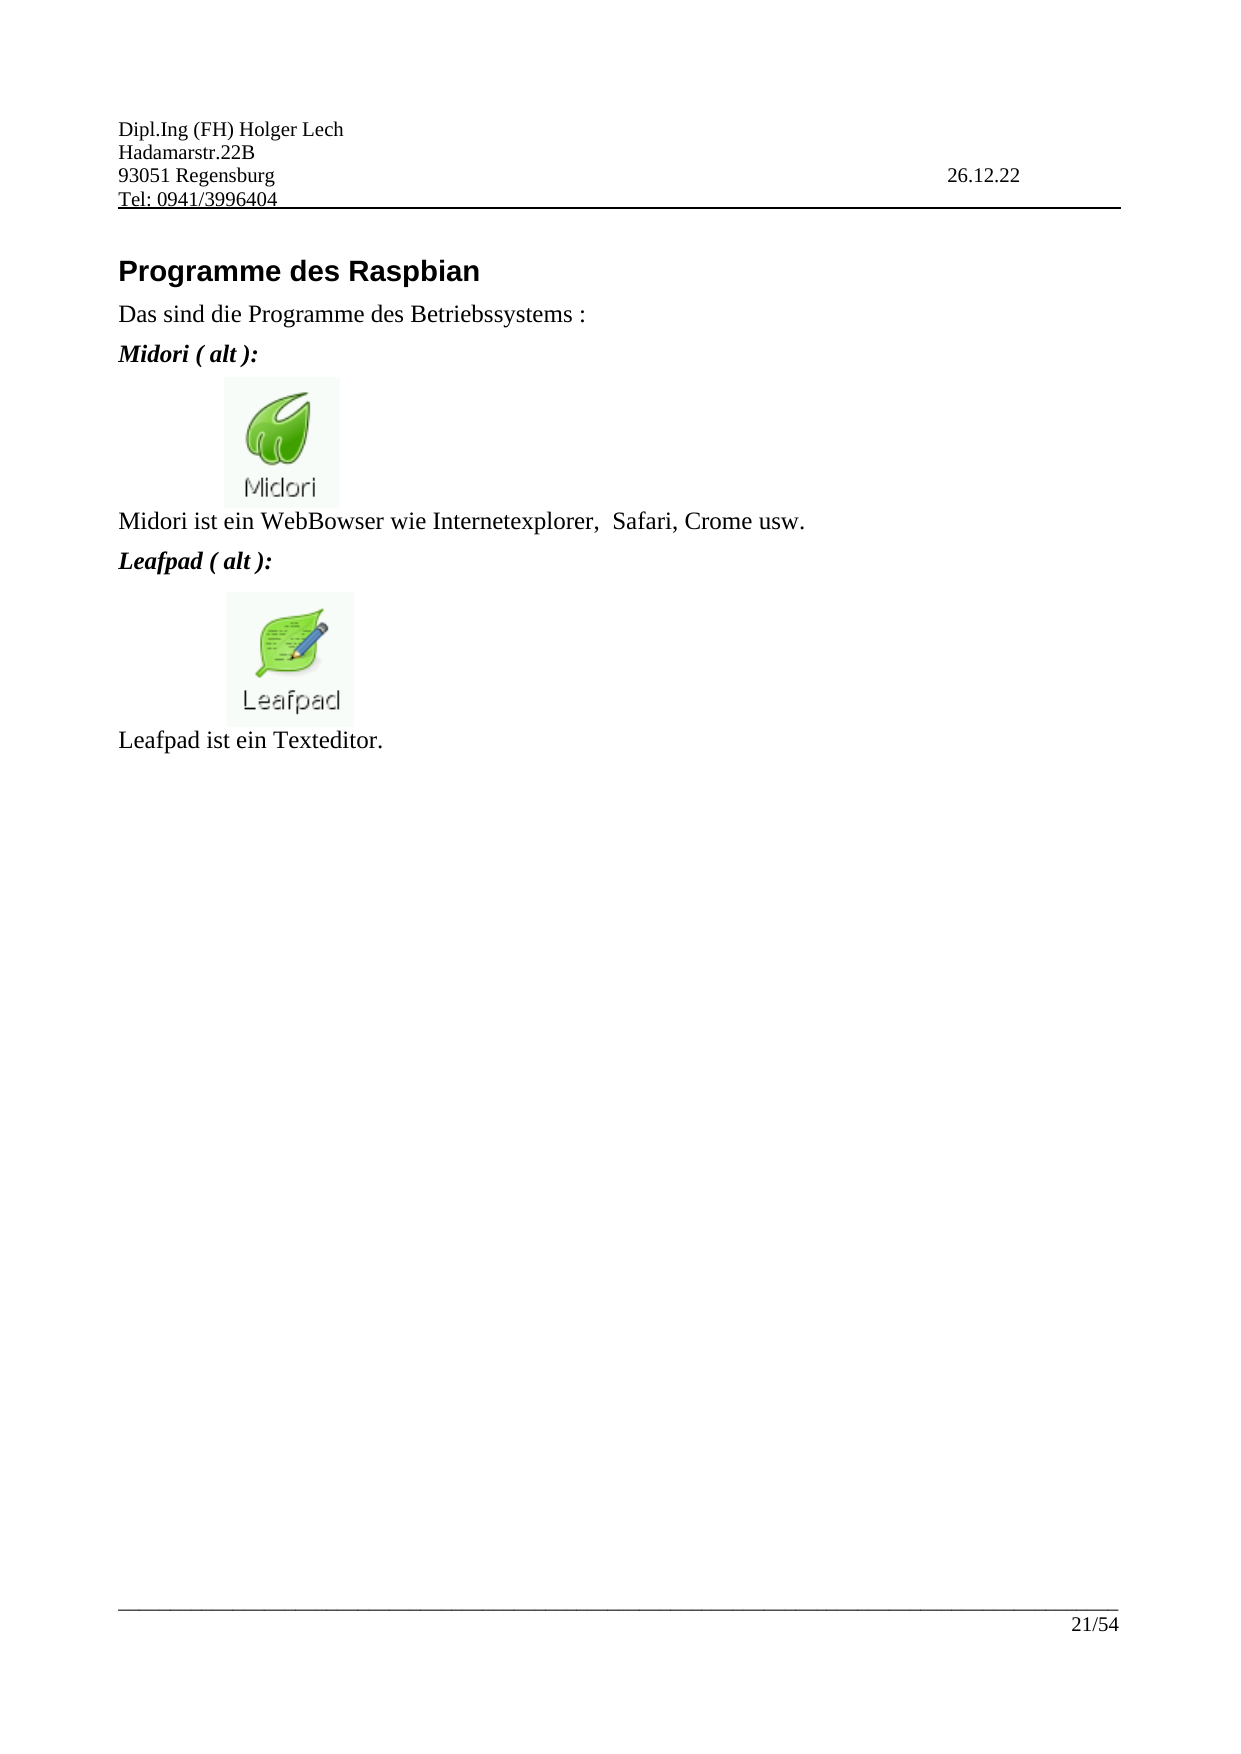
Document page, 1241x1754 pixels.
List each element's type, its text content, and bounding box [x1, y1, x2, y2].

subtitle Programme des Raspbian [118, 255, 1122, 287]
text Midori ist ein WebBowser wie Internetexplorer, Safari, Crome usw. [118, 508, 1122, 535]
text Leafpad ist ein Texteditor. [118, 727, 1122, 754]
text Das sind die Programme des Betriebssystems : [118, 300, 1122, 328]
picture [226, 592, 355, 727]
text Midori ( alt ): [118, 340, 1122, 368]
text Leafpad ( alt ): [118, 547, 1122, 575]
picture [224, 377, 340, 508]
